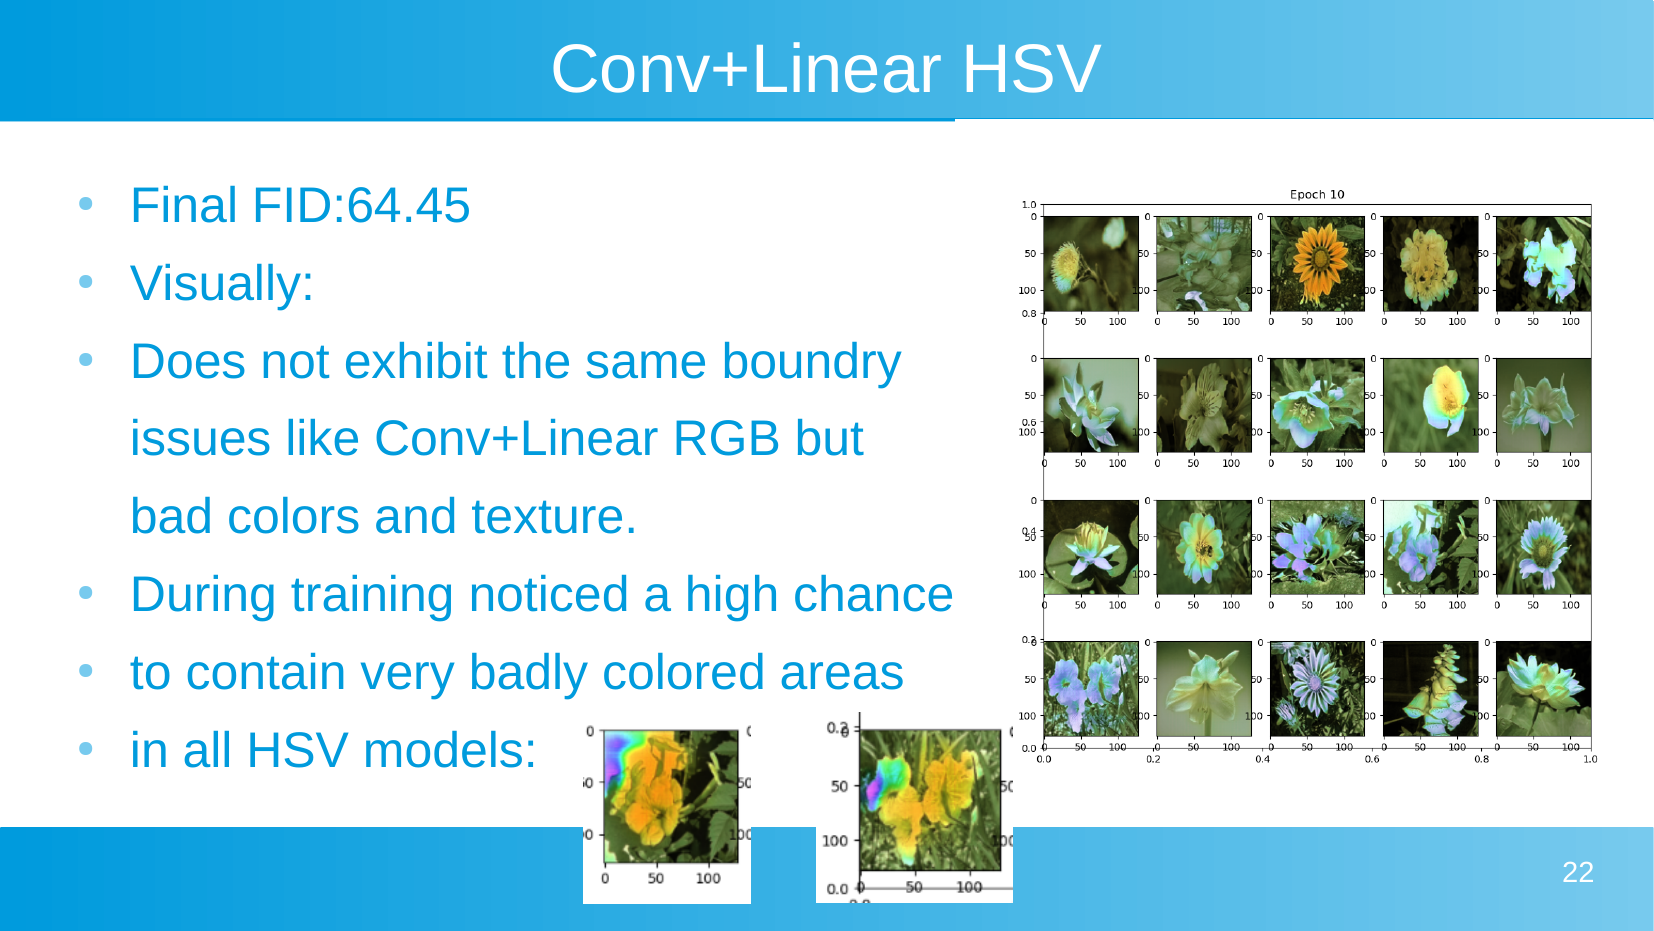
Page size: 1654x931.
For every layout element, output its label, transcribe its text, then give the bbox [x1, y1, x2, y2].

title Conv+Linear HSV [59, 29, 1595, 108]
picture [583, 712, 751, 904]
list Final FID:64.45 Visually: Does not exhibit the same boundry issues like Conv+Linear RGB but bad colors and texture. During training noticed a high chance to contain very badly colored areas in all HSV models: [59, 177, 955, 768]
picture [816, 120, 1654, 903]
